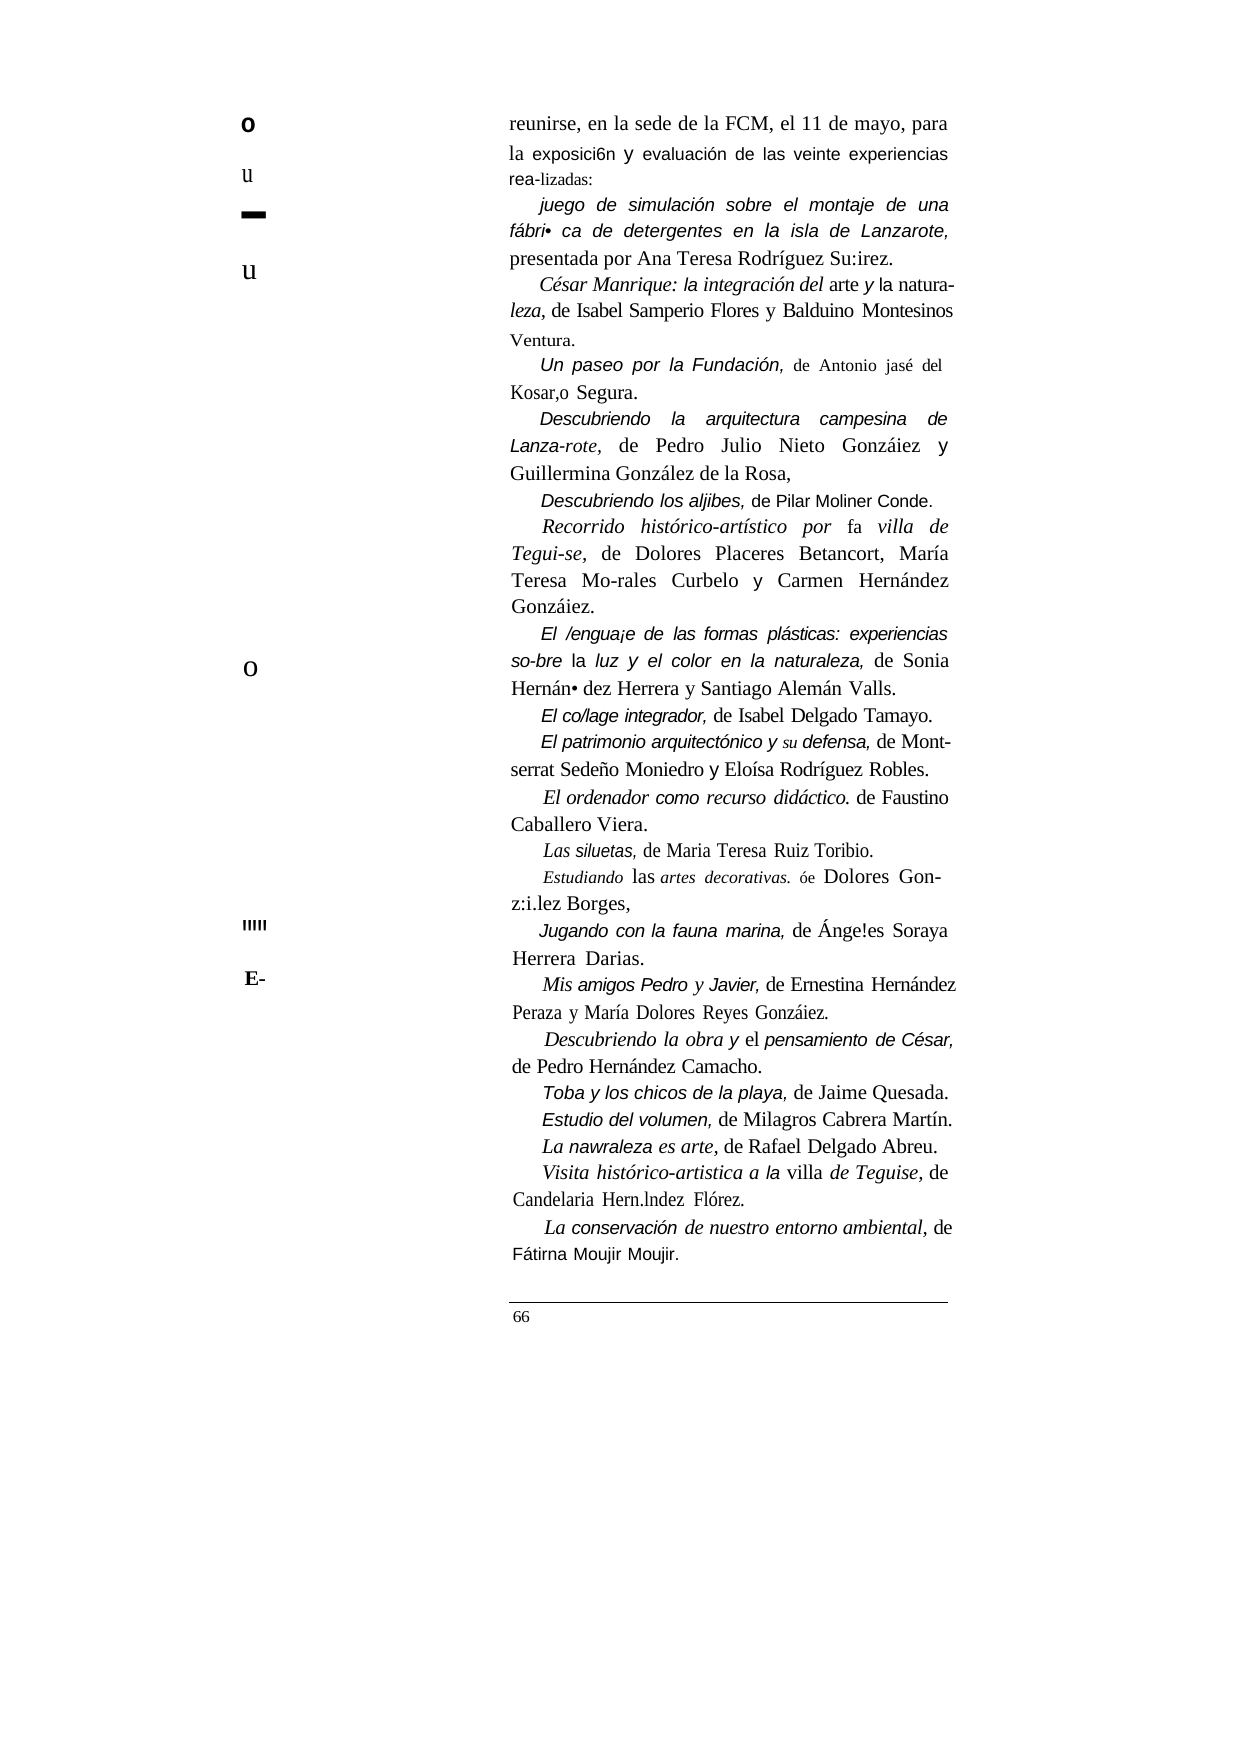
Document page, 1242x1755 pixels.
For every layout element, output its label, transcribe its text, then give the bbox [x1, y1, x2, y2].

text reunirse, en la sede de la FCM, el 11 de mayo, para la exposici6n y evaluación de las veinte experiencias rea-lizadas: [509, 111, 948, 189]
text juego de simulación sobre el montaje de una fábri• ca de detergentes en la isla de Lanzarote, presentada por Ana Teresa Rodríguez Su:irez. [509, 194, 949, 269]
text Ventura. [509, 329, 1212, 350]
text Las siluetas, de Maria Teresa Ruiz Toribio. [543, 840, 1212, 862]
text Candelaria Hern.lndez Flórez. [513, 1187, 1212, 1211]
text E- [244, 966, 271, 989]
text 66 [513, 1307, 1212, 1326]
text Mis amigos Pedro y Javier, de Ernestina Hernández [542, 974, 1212, 996]
text La conservación de nuestro entorno ambiental, de [544, 1215, 1212, 1239]
text Un paseo por la Fundación, de Antonio jasé del [540, 353, 1212, 375]
text Fátirna Moujir Moujir. [512, 1244, 1212, 1264]
text El /engua¡e de las formas plásticas: experiencias so-bre la luz y el color en la naturaleza, de Sonia Hernán• dez Herrera y Santiago Alemán Valls. [511, 623, 949, 700]
text Recorrido histórico-artístico por fa villa de Tegui-se, de Dolores Placeres Betancort, María Teresa Mo-rales Curbelo y Carmen Hernández Gonzáiez. [511, 514, 949, 618]
text ""' [242, 909, 271, 964]
text El co/lage integrador, de Isabel Delgado Tamayo. [541, 703, 1212, 727]
text Peraza y María Dolores Reyes Gonzáiez. [512, 1000, 1212, 1024]
text Descubriendo los aljibes, de Pilar Moliner Conde. [541, 489, 1212, 511]
text César Manrique: la integración del arte y la natura- [539, 273, 1212, 296]
text El patrimonio arquitectónico y su defensa, de Mont-serrat Sedeño Moniedro y Eloísa Rodríguez Robles. [510, 729, 968, 781]
text Toba y los chicos de la playa, de Jaime Quesada. Estudio del volumen, de Milagros Cabrera Martín. La nawraleza es arte, de Rafael Delgado Abreu. Visita histórico-artistica a la villa de Teguise, de [542, 1080, 968, 1184]
text Jugando con la fauna marina, de Ánge!es Soraya Herrera Darias. [512, 918, 968, 970]
text Kosar,o Segura. [510, 380, 1212, 404]
text leza, de Isabel Samperio Flores y Balduino Montesinos [509, 298, 1212, 322]
text de Pedro Hernández Camacho. [512, 1054, 1212, 1078]
text El ordenador como recurso didáctico. de Faustino Caballero Viera. [511, 784, 968, 836]
text Descubriendo la arquitectura campesina de Lanza-rote, de Pedro Julio Nieto Gonzáiez y Guillermina González de la Rosa, [510, 408, 948, 485]
subtitle o [241, 107, 271, 138]
text u [242, 157, 253, 189]
text - [238, 156, 271, 257]
subtitle o [243, 647, 271, 683]
text Descubriendo la obra y el pensamiento de César, [544, 1027, 1212, 1051]
text Estudiando las artes decorativas. óe Dolores Gon-z:i.lez Borges, [511, 864, 968, 915]
text u [242, 257, 271, 285]
